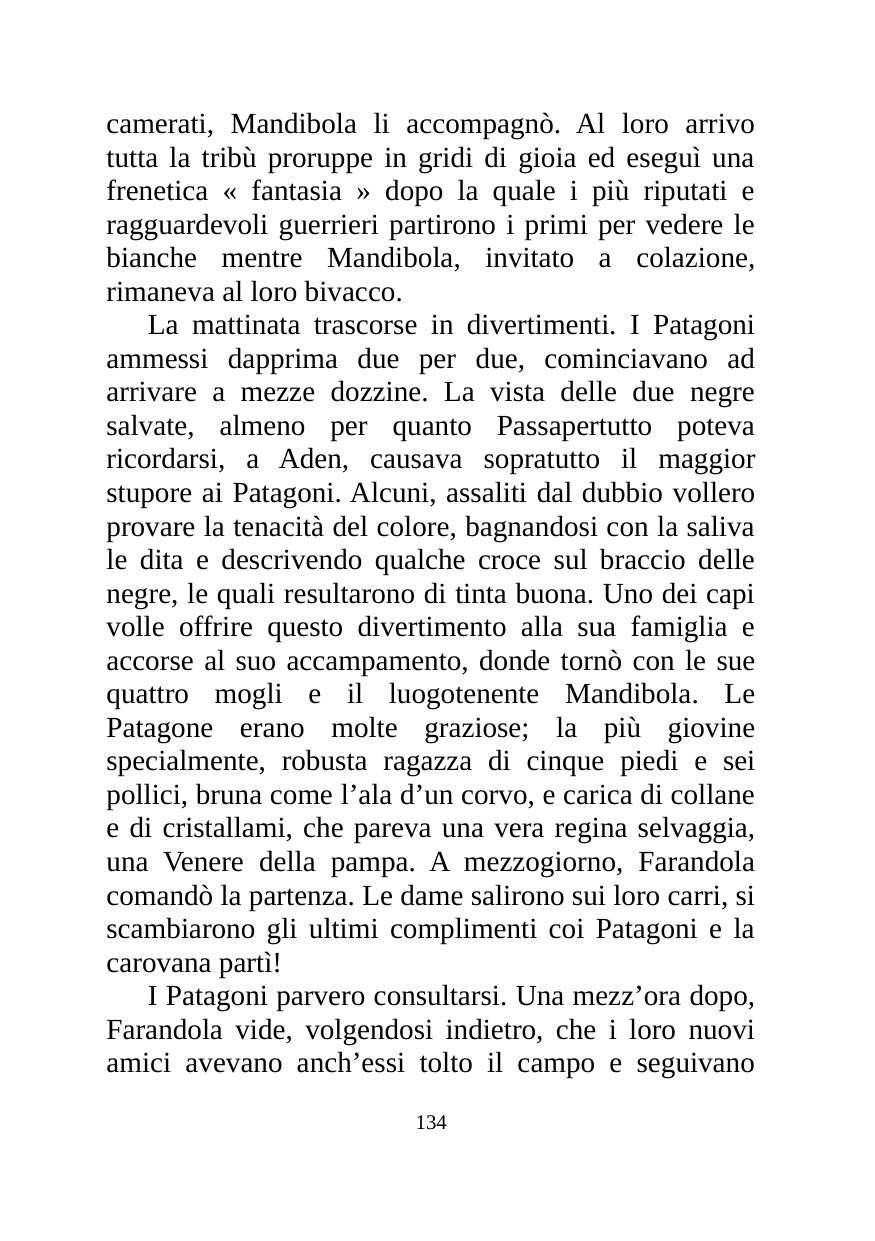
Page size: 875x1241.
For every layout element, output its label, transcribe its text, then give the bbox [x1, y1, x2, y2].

text La mattinata trascorse in divertimenti. I Patagoni ammessi dapprima due per due, cominciavano ad arrivare a mezze dozzine. La vista delle due negre salvate, almeno per quanto Passapertutto poteva ricordarsi, a Aden, causava sopratutto il maggior stupore ai Patagoni. Alcuni, assaliti dal dubbio vollero provare la tenacità del colore, bagnandosi con la saliva le dita e descrivendo qualche croce sul braccio delle negre, le quali resultarono di tinta buona. Uno dei capi volle offrire questo divertimento alla sua famiglia e accorse al suo accampamento, donde tornò con le sue quattro mogli e il luogotenente Mandibola. Le Patagone erano molte graziose; la più giovine specialmente, robusta ragazza di cinque piedi e sei pollici, bruna come l’ala d’un corvo, e carica di collane e di cristallami, che pareva una vera regina selvaggia, una Venere della pampa. A mezzogiorno, Farandola comandò la partenza. Le dame salirono sui loro carri, si scambiarono gli ultimi complimenti coi Patagoni e la carovana partì! [106, 307, 756, 978]
text camerati, Mandibola li accompagnò. Al loro arrivo tutta la tribù proruppe in gridi di gioia ed eseguì una frenetica « fantasia » dopo la quale i più riputati e ragguardevoli guerrieri partirono i primi per vedere le bianche mentre Mandibola, invitato a colazione, rimaneva al loro bivacco. [106, 106, 756, 307]
text I Patagoni parvero consultarsi. Una mezz’ora dopo, Farandola vide, volgendosi indietro, che i loro nuovi amici avevano anch’essi tolto il campo e seguivano [106, 978, 756, 1079]
